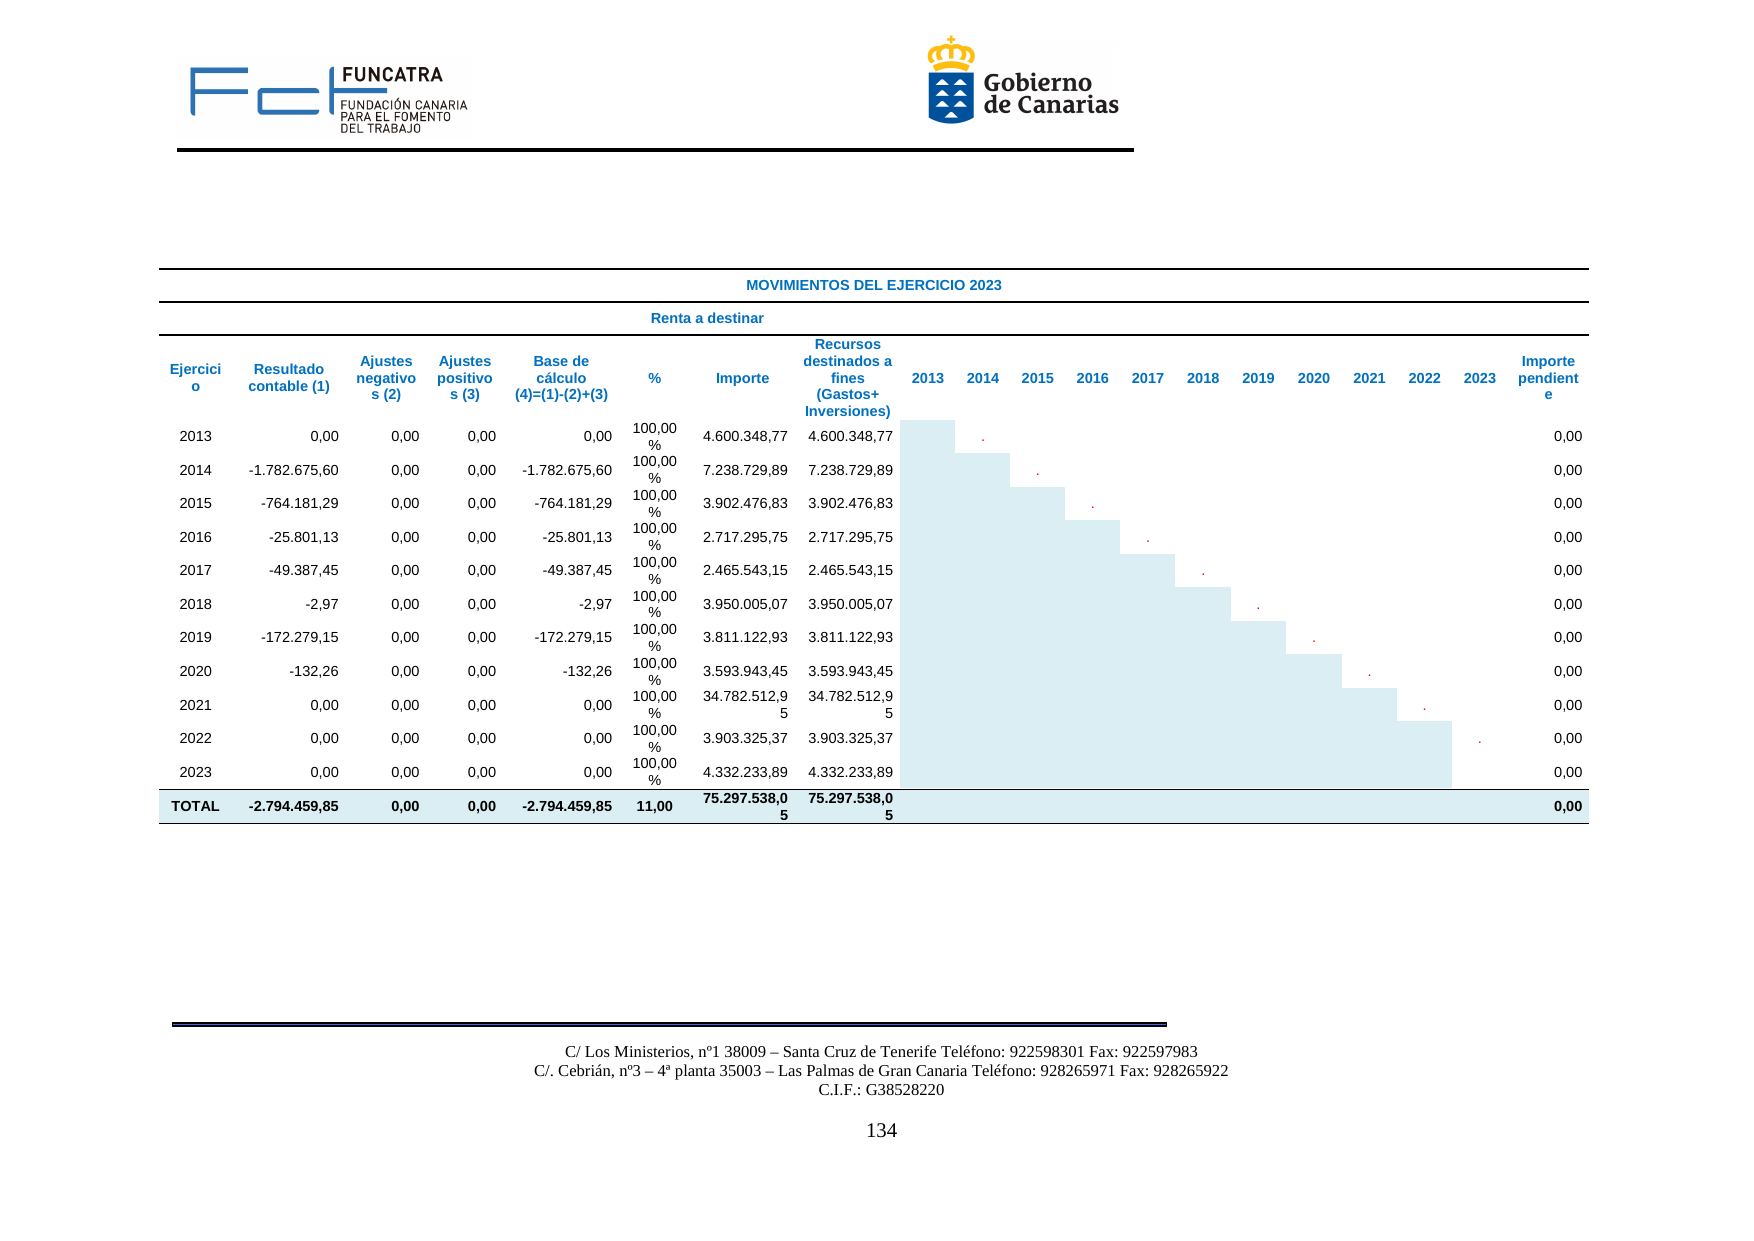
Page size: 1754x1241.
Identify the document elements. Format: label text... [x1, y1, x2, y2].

table_cell % [619, 336, 690, 419]
table_cell . [1010, 453, 1065, 487]
table_cell [1231, 453, 1286, 487]
table_cell 2.465.543,15 [690, 554, 795, 587]
table_cell [1010, 755, 1065, 788]
table_cell [900, 520, 955, 554]
table_cell 0,00 [1507, 520, 1589, 554]
table_cell -25.801,13 [503, 520, 619, 554]
table_cell 0,00 [1507, 790, 1589, 823]
table_cell Renta a destinar [619, 303, 795, 334]
table_cell . [1065, 487, 1120, 520]
table_cell [900, 303, 1342, 334]
table_cell 2018 [159, 587, 232, 621]
table_cell [1342, 755, 1397, 788]
table_cell 2015 [159, 487, 232, 520]
table_cell 3.902.476,83 [795, 487, 900, 520]
table_header [1589, 268, 1604, 301]
table_cell [1397, 790, 1452, 823]
table_cell 0,00 [346, 755, 426, 788]
table_cell [1175, 453, 1231, 487]
table_cell [1397, 721, 1452, 755]
table_cell [503, 303, 619, 334]
table_cell -764.181,29 [503, 487, 619, 520]
table_cell [900, 487, 955, 520]
table_cell Resultado contable (1) [232, 336, 346, 419]
table_cell 100,00% [619, 420, 690, 453]
table_cell 0,00 [232, 721, 346, 755]
table_cell Ajustes positivos (3) [426, 336, 503, 419]
table_cell 2014 [955, 336, 1010, 419]
table_cell 0,00 [426, 520, 503, 554]
table_cell 0,00 [1507, 654, 1589, 688]
table_cell 4.600.348,77 [690, 420, 795, 453]
table_cell 2016 [1065, 336, 1120, 419]
table_cell [1452, 554, 1507, 587]
table_cell 3.903.325,37 [690, 721, 795, 755]
table_cell [426, 303, 503, 334]
table_cell 0,00 [346, 453, 426, 487]
table_cell 0,00 [426, 721, 503, 755]
table_cell [1065, 790, 1120, 823]
table_cell 0,00 [1507, 587, 1589, 621]
table_cell 0,00 [426, 654, 503, 688]
table_cell 0,00 [503, 420, 619, 453]
table_cell 0,00 [426, 755, 503, 788]
table_cell . [955, 420, 1010, 453]
table_cell [1589, 420, 1604, 453]
table_cell -132,26 [232, 654, 346, 688]
table_cell 2020 [1286, 336, 1342, 419]
table_cell [955, 520, 1010, 554]
table_cell [1342, 420, 1397, 453]
table_cell 0,00 [426, 621, 503, 654]
table_cell [955, 790, 1010, 823]
table_cell [1286, 688, 1342, 721]
table_cell . [1342, 654, 1397, 688]
table_cell [159, 303, 232, 334]
table_cell [1010, 621, 1065, 654]
table_cell [1452, 654, 1507, 688]
table_cell Recursos destinados a fines (Gastos+ Inversiones) [795, 336, 900, 419]
table_cell [1286, 420, 1342, 453]
table_cell [1065, 453, 1120, 487]
table_cell 0,00 [346, 487, 426, 520]
table_cell 0,00 [426, 790, 503, 823]
table_cell [1175, 688, 1231, 721]
table_cell [1589, 334, 1604, 365]
table_cell [955, 654, 1010, 688]
table_cell 100,00% [619, 621, 690, 654]
table_cell 0,00 [232, 755, 346, 788]
table_cell [1120, 621, 1175, 654]
table_cell 4.600.348,77 [795, 420, 900, 453]
table_cell [1175, 621, 1231, 654]
table_cell 0,00 [426, 587, 503, 621]
table_cell [1286, 721, 1342, 755]
table_cell [1010, 790, 1065, 823]
table_cell -2.794.459,85 [232, 790, 346, 823]
table_cell [1175, 790, 1231, 823]
table_cell [900, 688, 955, 721]
table_cell [955, 755, 1010, 788]
table_cell [955, 621, 1010, 654]
table_cell [1397, 587, 1452, 621]
table_cell [1452, 688, 1507, 721]
table_cell [1286, 654, 1342, 688]
table_cell 0,00 [346, 621, 426, 654]
table_cell [955, 688, 1010, 721]
table_cell 0,00 [1507, 420, 1589, 453]
table_cell 11,00 [619, 790, 690, 823]
table_cell [1286, 453, 1342, 487]
table_cell [1010, 654, 1065, 688]
table_cell [1589, 688, 1604, 721]
table_cell 2022 [1397, 336, 1452, 419]
table_cell [1589, 621, 1604, 654]
table_cell [900, 654, 955, 688]
table_cell 0,00 [426, 453, 503, 487]
table_cell [1010, 721, 1065, 755]
table_cell 0,00 [232, 688, 346, 721]
table_cell [1589, 487, 1604, 520]
table_cell [1452, 621, 1507, 654]
table_cell [955, 487, 1010, 520]
table_cell [1175, 487, 1231, 520]
table_cell 2018 [1175, 336, 1231, 419]
table_cell [1589, 789, 1604, 823]
table_cell 2021 [159, 688, 232, 721]
table_cell [1231, 487, 1286, 520]
table_cell 0,00 [503, 721, 619, 755]
table_cell [1342, 554, 1397, 587]
table_cell [955, 453, 1010, 487]
table_cell [955, 721, 1010, 755]
table_cell 0,00 [346, 721, 426, 755]
table_cell [1342, 790, 1397, 823]
table_cell [1175, 420, 1231, 453]
table_cell 3.950.005,07 [795, 587, 900, 621]
table_cell [1589, 654, 1604, 688]
table_cell [1397, 303, 1452, 334]
table_cell 0,00 [1507, 554, 1589, 587]
table_cell [1286, 755, 1342, 788]
table_cell Ajustes negativos (2) [346, 336, 426, 419]
table_cell [1589, 301, 1604, 334]
picture [176, 57, 473, 138]
table_cell [1120, 587, 1175, 621]
table_cell [1231, 790, 1286, 823]
table_cell [1065, 688, 1120, 721]
table_cell [1120, 755, 1175, 788]
table_cell [1286, 587, 1342, 621]
table_cell 2023 [1452, 336, 1507, 419]
table_cell [1065, 554, 1120, 587]
table_cell [1342, 621, 1397, 654]
table_cell 0,00 [346, 420, 426, 453]
table_cell [346, 303, 426, 334]
table_header MOVIMIENTOS DEL EJERCICIO 2023 [159, 270, 1589, 301]
table_cell [1010, 554, 1065, 587]
table_cell [1010, 587, 1065, 621]
table_cell 3.593.943,45 [795, 654, 900, 688]
table_cell 0,00 [503, 755, 619, 788]
table_cell 100,00% [619, 688, 690, 721]
table_cell 75.297.538,05 [690, 790, 795, 823]
table_cell [1065, 755, 1120, 788]
table_cell 0,00 [426, 420, 503, 453]
table_cell 2022 [159, 721, 232, 755]
table_cell [1175, 654, 1231, 688]
table_cell [1452, 420, 1507, 453]
table_cell 0,00 [1507, 487, 1589, 520]
table_cell -49.387,45 [503, 554, 619, 587]
table_cell [955, 554, 1010, 587]
table_cell . [1231, 587, 1286, 621]
table_cell 0,00 [426, 487, 503, 520]
table_cell [1452, 587, 1507, 621]
table_cell 2013 [159, 420, 232, 453]
table_cell Importe [690, 336, 795, 419]
table_cell [1589, 721, 1604, 755]
table_cell [900, 554, 955, 587]
table_cell 0,00 [346, 587, 426, 621]
table_cell . [1175, 554, 1231, 587]
table_cell [1120, 487, 1175, 520]
table_cell -2,97 [503, 587, 619, 621]
table_cell [1120, 453, 1175, 487]
table_cell 0,00 [1507, 621, 1589, 654]
table_cell [1452, 520, 1507, 554]
table_cell 0,00 [346, 688, 426, 721]
table_cell 0,00 [346, 654, 426, 688]
table_cell [1231, 621, 1286, 654]
table_cell -1.782.675,60 [232, 453, 346, 487]
table_cell 0,00 [1507, 721, 1589, 755]
table_cell 3.593.943,45 [690, 654, 795, 688]
table_cell 0,00 [346, 520, 426, 554]
table_cell 7.238.729,89 [795, 453, 900, 487]
table_cell 7.238.729,89 [690, 453, 795, 487]
table_cell [1065, 520, 1120, 554]
table_cell 2.717.295,75 [690, 520, 795, 554]
table_cell 2014 [159, 453, 232, 487]
table_cell [1342, 303, 1397, 334]
table_cell 0,00 [346, 790, 426, 823]
table_cell [1065, 654, 1120, 688]
table_cell [1231, 688, 1286, 721]
table_cell [1397, 520, 1452, 554]
table_cell 3.811.122,93 [690, 621, 795, 654]
table_cell 2020 [159, 654, 232, 688]
table_cell 2015 [1010, 336, 1065, 419]
table_cell 2.717.295,75 [795, 520, 900, 554]
table_cell 3.903.325,37 [795, 721, 900, 755]
table_cell 2023 [159, 755, 232, 788]
table_cell 0,00 [426, 554, 503, 587]
table_cell [900, 621, 955, 654]
table_cell [1342, 520, 1397, 554]
table_cell [1120, 654, 1175, 688]
table_cell [1589, 365, 1604, 419]
table_cell [1397, 487, 1452, 520]
table_cell 100,00% [619, 755, 690, 788]
table_cell [1589, 755, 1604, 788]
table_cell [1342, 587, 1397, 621]
table_cell 34.782.512,95 [795, 688, 900, 721]
table_cell [1175, 587, 1231, 621]
table_cell [900, 721, 955, 755]
table_cell -172.279,15 [503, 621, 619, 654]
table_cell [1342, 487, 1397, 520]
table_cell [1397, 453, 1452, 487]
table_cell [1589, 520, 1604, 554]
table_cell . [1120, 520, 1175, 554]
table_cell [1010, 420, 1065, 453]
table_cell -172.279,15 [232, 621, 346, 654]
table_cell [1342, 721, 1397, 755]
table_cell [1231, 420, 1286, 453]
table_cell 0,00 [1507, 453, 1589, 487]
table_cell [1120, 554, 1175, 587]
table_cell [1120, 420, 1175, 453]
table_cell 2013 [900, 336, 955, 419]
table_cell [1286, 790, 1342, 823]
table_cell [1397, 654, 1452, 688]
table_cell 100,00% [619, 487, 690, 520]
table_cell [1397, 755, 1452, 788]
table_cell . [1452, 721, 1507, 755]
table_cell -1.782.675,60 [503, 453, 619, 487]
table_cell [1175, 721, 1231, 755]
table_cell [1120, 688, 1175, 721]
table_cell 0,00 [346, 554, 426, 587]
table_cell [900, 755, 955, 788]
table_cell -25.801,13 [232, 520, 346, 554]
table_cell 0,00 [426, 688, 503, 721]
table_cell [1286, 487, 1342, 520]
table_cell 3.811.122,93 [795, 621, 900, 654]
table_cell [1010, 487, 1065, 520]
table_cell [1452, 755, 1507, 788]
table_cell [795, 303, 900, 334]
table_cell [1286, 520, 1342, 554]
table_cell 4.332.233,89 [795, 755, 900, 788]
table_cell [1452, 453, 1507, 487]
table_cell TOTAL [159, 790, 232, 823]
table_cell -2.794.459,85 [503, 790, 619, 823]
table_cell 0,00 [232, 420, 346, 453]
table_cell -49.387,45 [232, 554, 346, 587]
table_cell 2019 [159, 621, 232, 654]
table_cell 100,00% [619, 453, 690, 487]
table_cell [1231, 554, 1286, 587]
table_cell 100,00% [619, 520, 690, 554]
table_cell [1397, 554, 1452, 587]
table_cell 0,00 [503, 688, 619, 721]
table_cell [1589, 587, 1604, 621]
table_cell [1010, 688, 1065, 721]
table_cell [1010, 520, 1065, 554]
table_cell 2016 [159, 520, 232, 554]
table_cell 4.332.233,89 [690, 755, 795, 788]
table_cell [900, 587, 955, 621]
table_cell . [1397, 688, 1452, 721]
table_cell [1589, 453, 1604, 487]
table_cell [1231, 520, 1286, 554]
table_cell 3.950.005,07 [690, 587, 795, 621]
table_cell -132,26 [503, 654, 619, 688]
table_cell [900, 420, 955, 453]
table_cell [1065, 621, 1120, 654]
table_cell 100,00% [619, 554, 690, 587]
table_cell 2.465.543,15 [795, 554, 900, 587]
table_cell 3.902.476,83 [690, 487, 795, 520]
table_cell [1452, 303, 1589, 334]
table_cell 2017 [1120, 336, 1175, 419]
table_cell 0,00 [1507, 755, 1589, 788]
table_cell 100,00% [619, 654, 690, 688]
table_cell [1397, 420, 1452, 453]
table_cell 2019 [1231, 336, 1286, 419]
table_cell 2017 [159, 554, 232, 587]
table_cell . [1286, 621, 1342, 654]
table_cell -2,97 [232, 587, 346, 621]
table_cell -764.181,29 [232, 487, 346, 520]
table_cell Base de cálculo (4)=(1)-(2)+(3) [503, 336, 619, 419]
table_cell 100,00% [619, 587, 690, 621]
table_cell 75.297.538,05 [795, 790, 900, 823]
table_cell [1452, 790, 1507, 823]
table_cell [1397, 621, 1452, 654]
table_cell [1120, 790, 1175, 823]
table_cell [1342, 453, 1397, 487]
table_cell [1452, 487, 1507, 520]
table_cell [1231, 755, 1286, 788]
table_cell [1175, 755, 1231, 788]
table_cell [1589, 554, 1604, 587]
table_cell 0,00 [1507, 688, 1589, 721]
table_cell 100,00% [619, 721, 690, 755]
table_cell [1286, 554, 1342, 587]
table_cell [1065, 420, 1120, 453]
table_cell [1120, 721, 1175, 755]
table_cell [955, 587, 1010, 621]
table_cell 34.782.512,95 [690, 688, 795, 721]
table_cell [1065, 587, 1120, 621]
table_cell Ejercicio [159, 336, 232, 419]
table_cell [1342, 688, 1397, 721]
table_cell Importe pendiente [1507, 336, 1589, 419]
table_cell [1231, 654, 1286, 688]
table_cell [1175, 520, 1231, 554]
table_cell [1231, 721, 1286, 755]
table_cell [900, 453, 955, 487]
table_cell [1065, 721, 1120, 755]
table_cell 2021 [1342, 336, 1397, 419]
table_cell [900, 790, 955, 823]
picture [927, 35, 1119, 124]
table_cell [232, 303, 346, 334]
